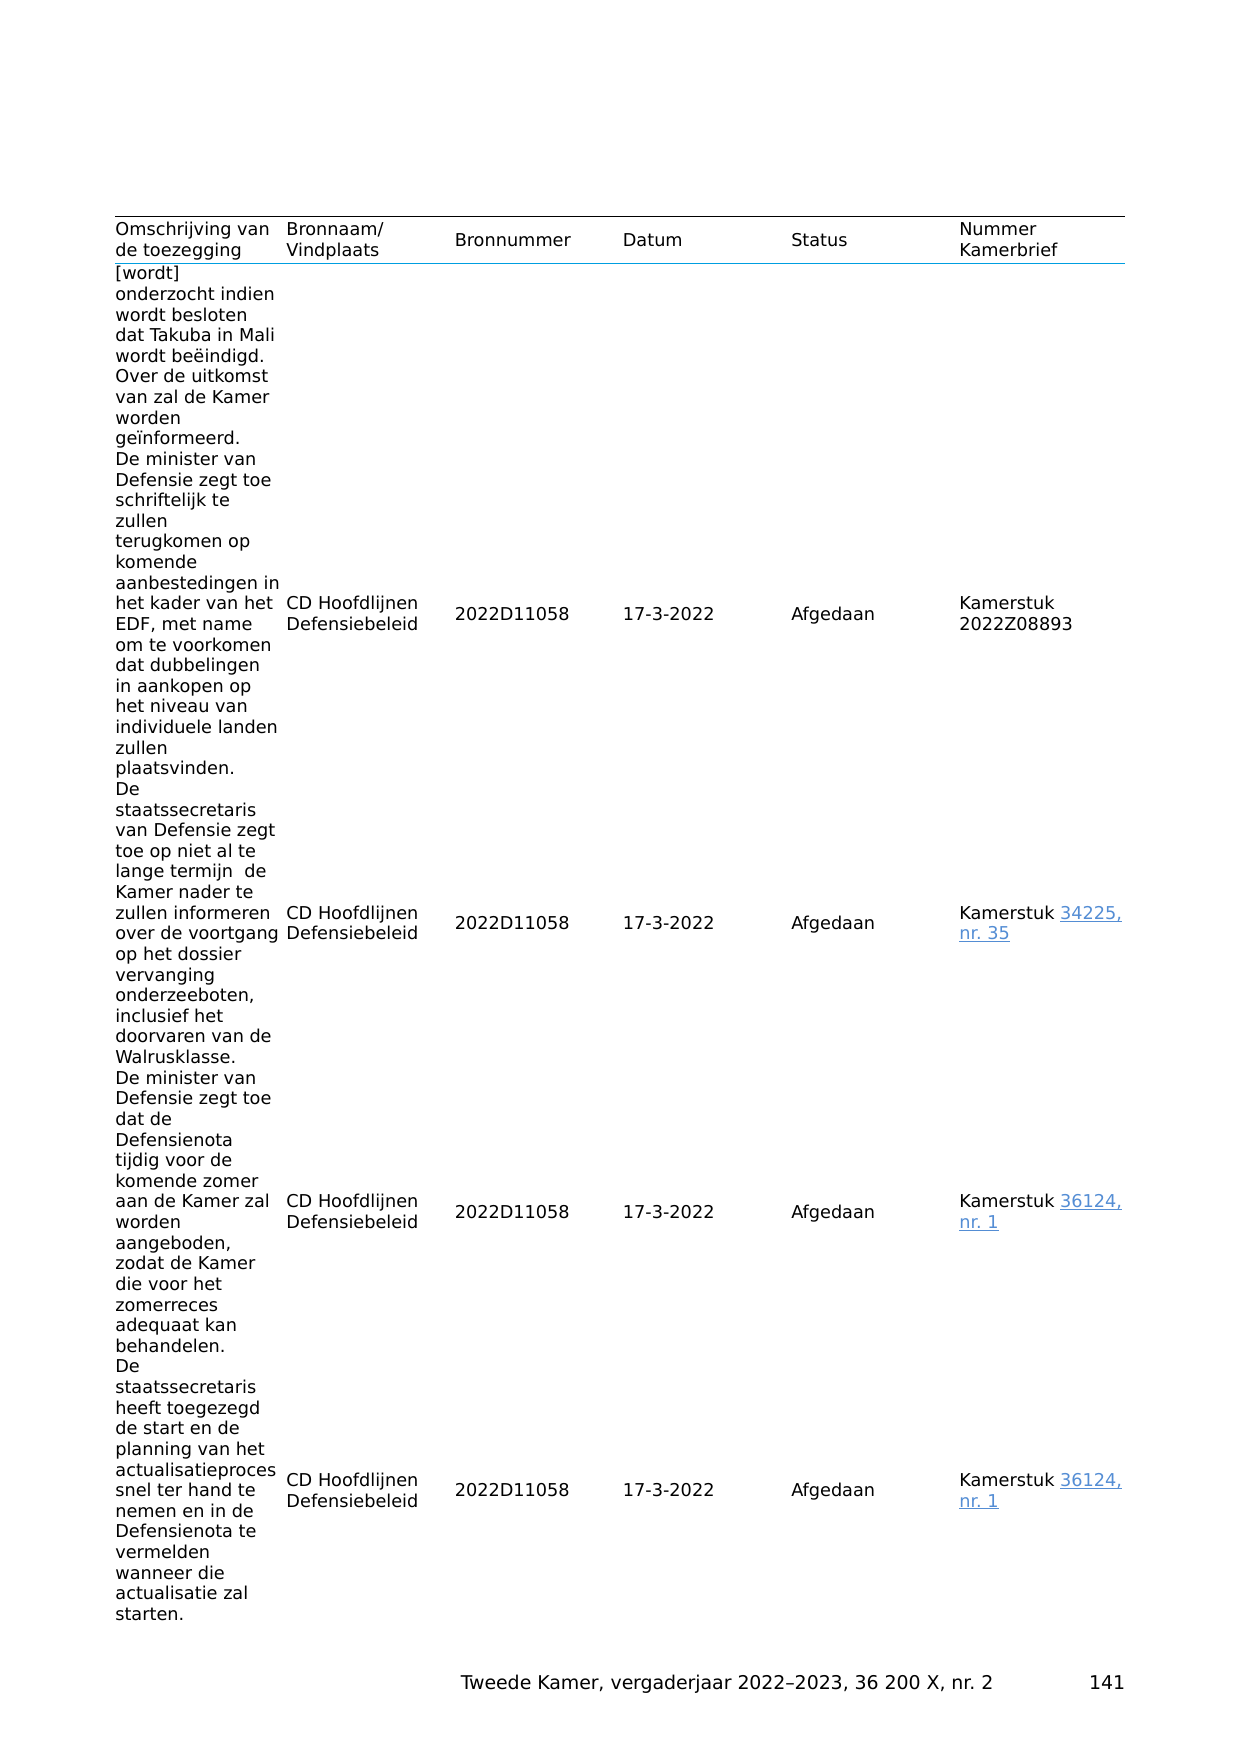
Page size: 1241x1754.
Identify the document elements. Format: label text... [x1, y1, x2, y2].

table_cell Datum [620, 217, 788, 263]
table_header Tabel 53 Door bewindslieden gedane toezeggingen [115, 191, 1125, 216]
table_cell ​De minister van Defensie zegt toe dat de Defensienota tijdig voor de komende zomer aan de Kamer zal worden aangeboden, zodat de Kamer die voor het zomerreces adequaat kan behandelen. [115, 1068, 283, 1356]
table_cell Afgedaan [788, 779, 956, 1068]
table_cell 17-3-2022 [620, 1356, 788, 1624]
table_cell 2022D11058 [452, 1356, 620, 1624]
table_cell Omschrijving van de toezegging [115, 217, 283, 263]
table_cell CD Hoofdlijnen Defensiebeleid [283, 449, 452, 779]
table_cell 2022D11058 [452, 779, 620, 1068]
table_cell 17-3-2022 [620, 779, 788, 1068]
table_cell 17-3-2022 [620, 449, 788, 779]
table_cell CD Hoofdlijnen Defensiebeleid [283, 779, 452, 1068]
table_cell [283, 264, 452, 449]
table_cell CD Hoofdlijnen Defensiebeleid [283, 1068, 452, 1356]
table_cell Nummer Kamerbrief [956, 217, 1125, 263]
table_cell De staatssecretaris heeft toegezegd de start en de planning van het actualisatieproces snel ter hand te nemen en in de Defensienota te vermelden wanneer die actualisatie zal starten. [115, 1356, 283, 1624]
table_cell Status [788, 217, 956, 263]
table_cell ​De staatssecretaris van Defensie zegt toe op niet al te lange termijn de Kamer nader te zullen informeren over de voortgang op het dossier vervanging onderzeeboten, inclusief het doorvaren van de Walrusklasse. [115, 779, 283, 1068]
table_cell Afgedaan [788, 1356, 956, 1624]
table_cell [wordt] onderzocht indien wordt besloten dat Takuba in Mali wordt beëindigd. Over de uitkomst van zal de Kamer worden geïnformeerd. [115, 264, 283, 449]
table_cell 17-3-2022 [620, 1068, 788, 1356]
table_cell Bronnaam/ Vindplaats [283, 217, 452, 263]
table_cell Kamerstuk 36124, nr. 1 [956, 1068, 1125, 1356]
table_cell ​De minister van Defensie zegt toe schriftelijk te zullen terugkomen op komende aanbestedingen in het kader van het EDF, met name om te voorkomen dat dubbelingen in aankopen op het niveau van individuele landen zullen plaatsvinden. [115, 449, 283, 779]
table_cell [620, 264, 788, 449]
table_cell 2022D11058 [452, 1068, 620, 1356]
table_cell CD Hoofdlijnen Defensiebeleid [283, 1356, 452, 1624]
table_cell Kamerstuk 34225, nr. 35 [956, 779, 1125, 1068]
table_cell [956, 264, 1125, 449]
table_cell [452, 264, 620, 449]
table_cell Kamerstuk 36124, nr. 1 [956, 1356, 1125, 1624]
table_cell Kamerstuk 2022Z08893 [956, 449, 1125, 779]
table_cell Bronnummer [452, 217, 620, 263]
table_cell Afgedaan [788, 1068, 956, 1356]
table_cell Afgedaan [788, 449, 956, 779]
table_cell [788, 264, 956, 449]
table_cell 2022D11058 [452, 449, 620, 779]
